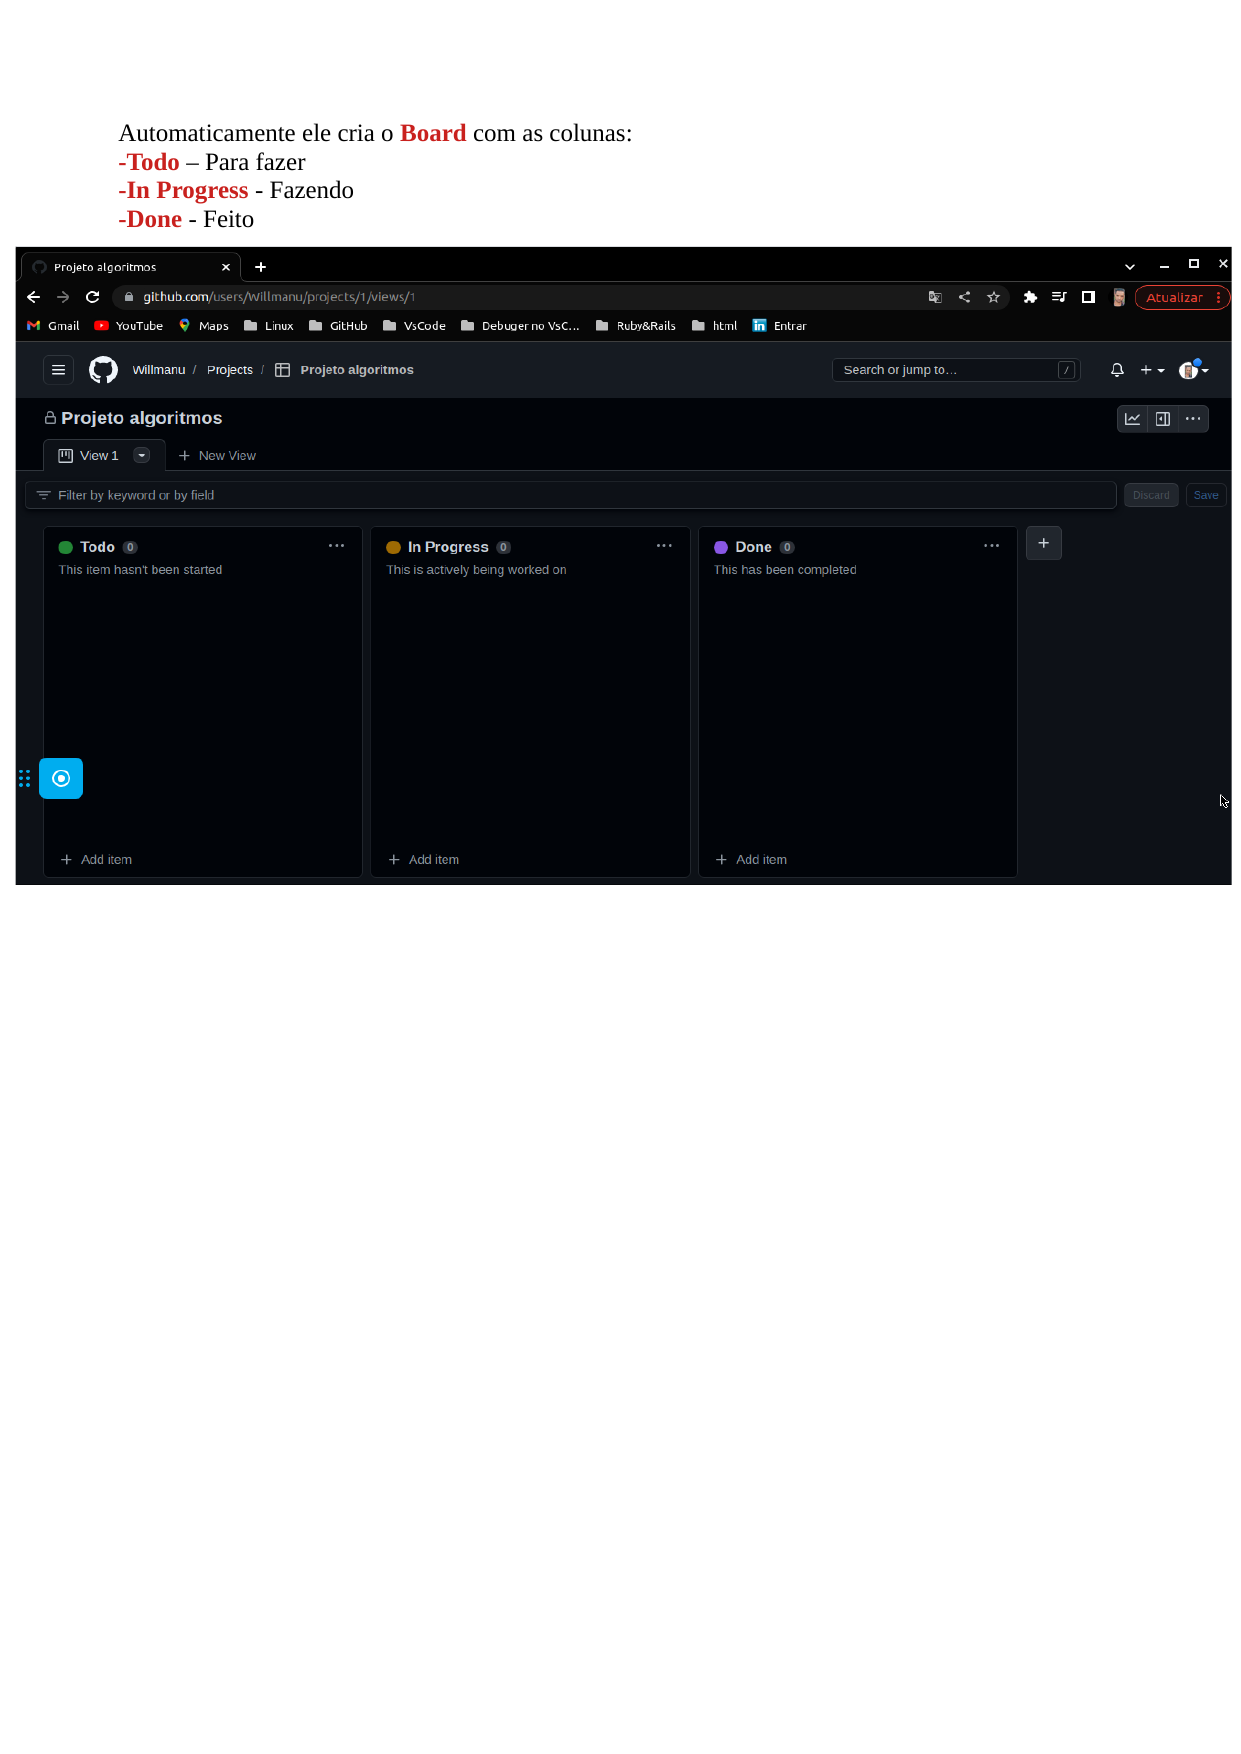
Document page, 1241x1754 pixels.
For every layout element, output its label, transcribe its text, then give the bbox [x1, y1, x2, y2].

text Automaticamente ele cria o Board com as colunas: -Todo – Para fazer -In Progress - Fazendo [118, 118, 1122, 204]
text -Done - Feito [118, 204, 1122, 233]
picture [15, 246, 1232, 885]
